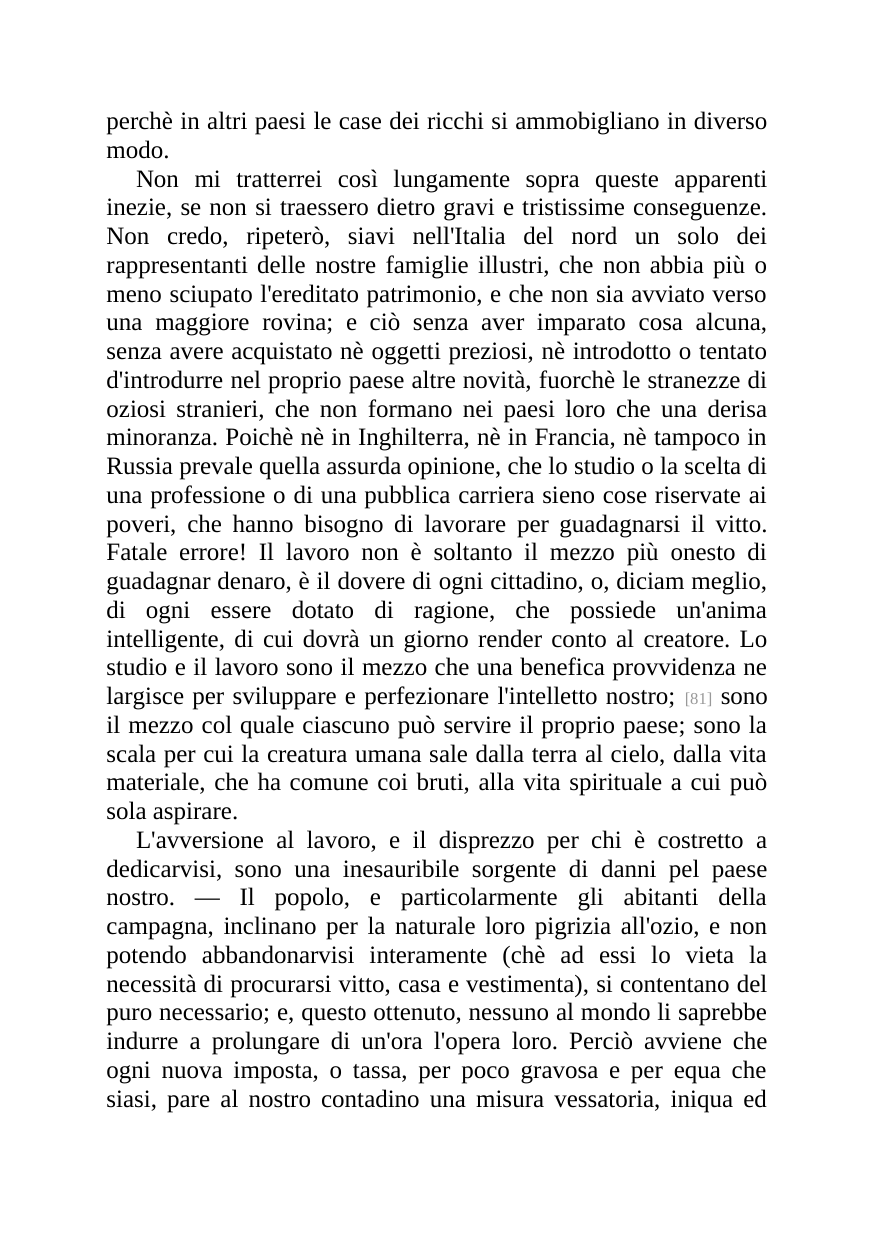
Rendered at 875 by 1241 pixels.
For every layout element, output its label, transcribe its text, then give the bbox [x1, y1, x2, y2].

text Non mi tratterrei così lungamente sopra queste apparenti inezie, se non si traessero dietro gravi e tristissime conseguenze. Non credo, ripeterò, siavi nell'Italia del nord un solo dei rappresentanti delle nostre famiglie illustri, che non abbia più o meno sciupato l'ereditato patrimonio, e che non sia avviato verso una maggiore rovina; e ciò senza aver imparato cosa alcuna, senza avere acquistato nè oggetti preziosi, nè introdotto o tentato d'introdurre nel proprio paese altre novità, fuorchè le stranezze di oziosi stranieri, che non formano nei paesi loro che una derisa minoranza. Poichè nè in Inghilterra, nè in Francia, nè tampoco in Russia prevale quella assurda opinione, che lo studio o la scelta di una professione o di una pubblica carriera sieno cose riservate ai poveri, che hanno bisogno di lavorare per guadagnarsi il vitto. Fatale errore! Il lavoro non è soltanto il mezzo più onesto di guadagnar denaro, è il dovere di ogni cittadino, o, diciam meglio, di ogni essere dotato di ragione, che possiede un'anima intelligente, di cui dovrà un giorno render conto al creatore. Lo studio e il lavoro sono il mezzo che una benefica provvidenza ne largisce per sviluppare e perfezionare l'intelletto nostro; [81] sono il mezzo col quale ciascuno può servire il proprio paese; sono la scala per cui la creatura umana sale dalla terra al cielo, dalla vita materiale, che ha comune coi bruti, alla vita spirituale a cui può sola aspirare. [106, 164, 768, 825]
text L'avversione al lavoro, e il disprezzo per chi è costretto a dedicarvisi, sono una inesauribile sorgente di danni pel paese nostro. — Il popolo, e particolarmente gli abitanti della campagna, inclinano per la naturale loro pigrizia all'ozio, e non potendo abbandonarvisi interamente (chè ad essi lo vieta la necessità di procurarsi vitto, casa e vestimenta), si contentano del puro necessario; e, questo ottenuto, nessuno al mondo li saprebbe indurre a prolungare di un'ora l'opera loro. Perciò avviene che ogni nuova imposta, o tassa, per poco gravosa e per equa che siasi, pare al nostro contadino una misura vessatoria, iniqua ed [106, 825, 768, 1112]
text perchè in altri paesi le case dei ricchi si ammobigliano in diverso modo. [106, 106, 768, 164]
